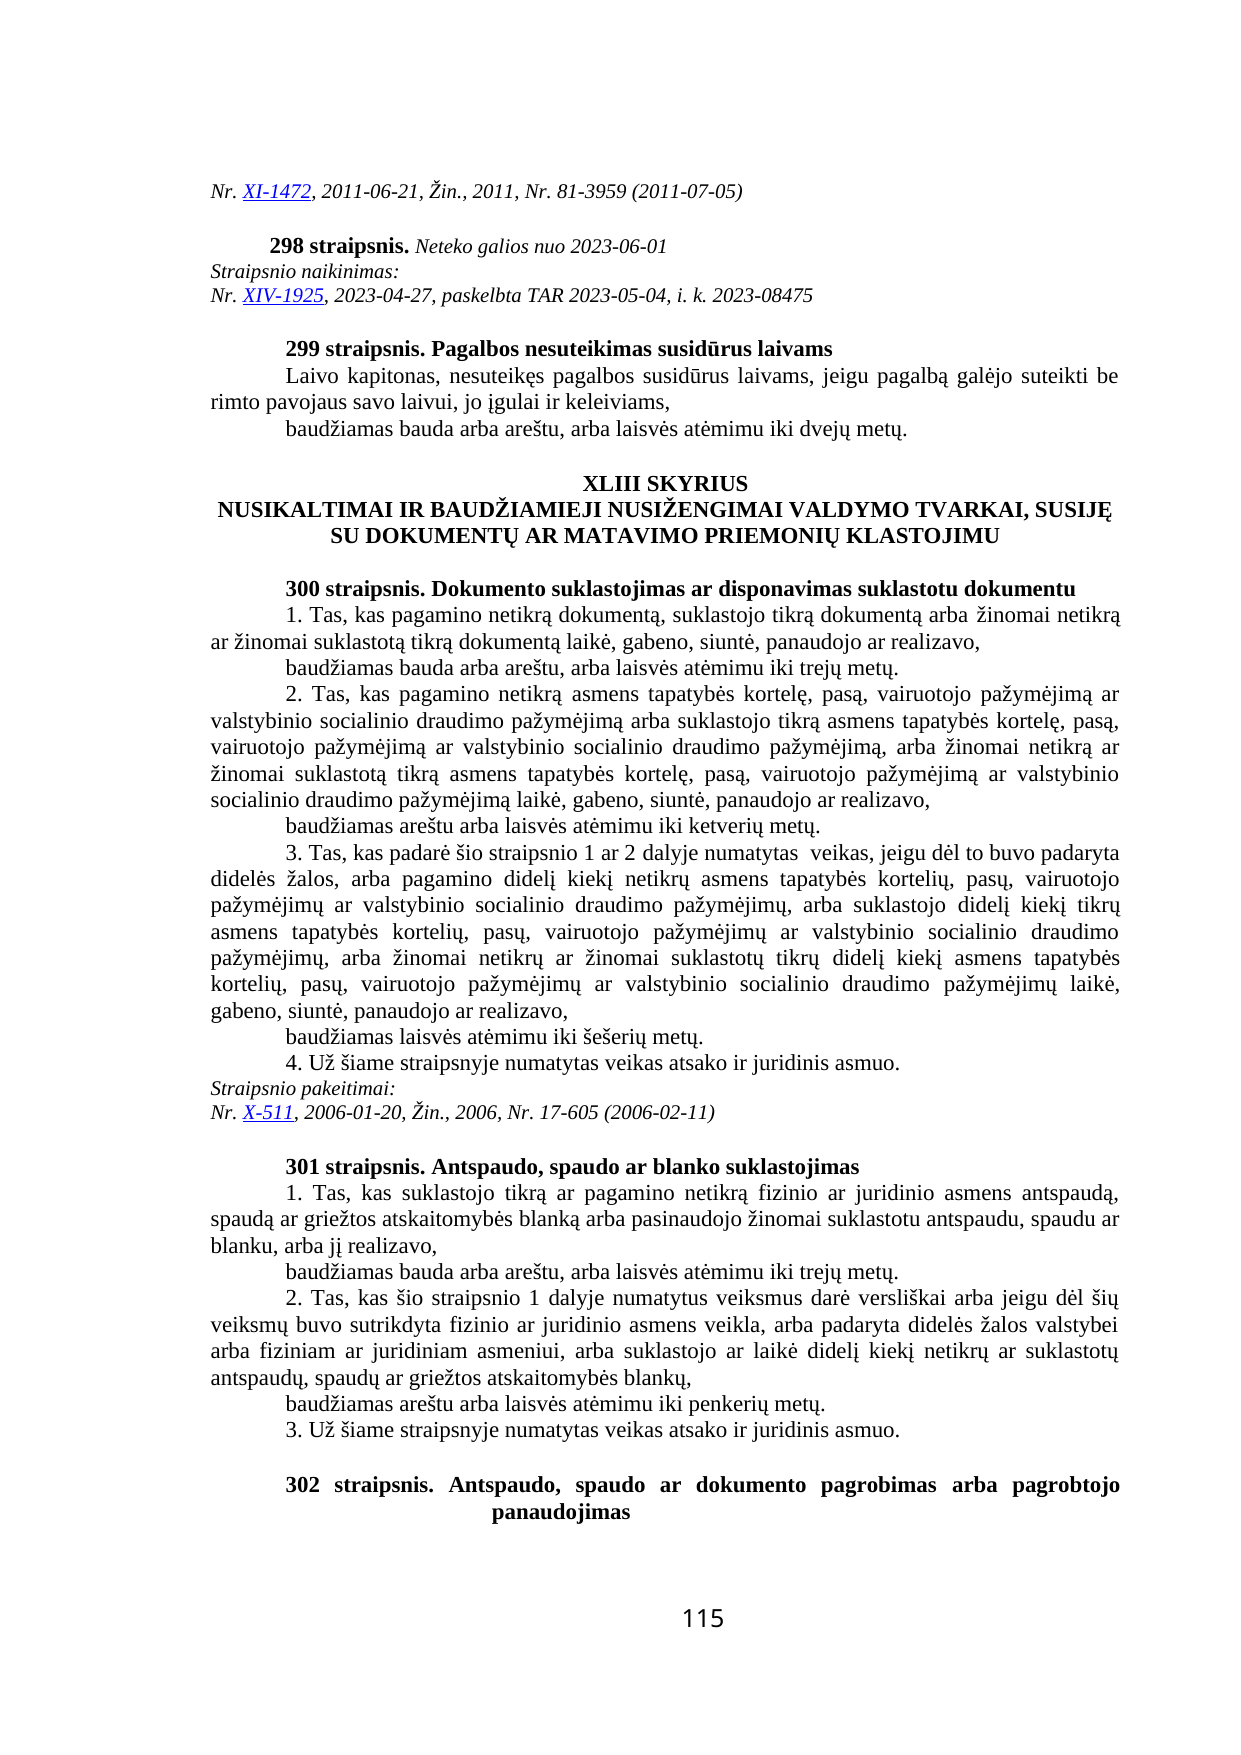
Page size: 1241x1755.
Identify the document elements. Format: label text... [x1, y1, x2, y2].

text 3. Už šiame straipsnyje numatytas veikas atsako ir juridinis asmuo. [210, 1416, 1120, 1443]
text 300 straipsnis. Dokumento suklastojimas ar disponavimas suklastotu dokumentu [285, 575, 1120, 601]
text baudžiamas bauda arba areštu, arba laisvės atėmimu iki trejų metų. [210, 1258, 1120, 1284]
text NUSIKALTIMAI IR BAUDŽIAMIEJI NUSIŽENGIMAI VALDYMO TVARKAI, SUSIJĘ SU DOKUMENTŲ AR MATAVIMO PRIEMONIŲ KLASTOJIMU [210, 496, 1120, 549]
text baudžiamas areštu arba laisvės atėmimu iki ketverių metų. [210, 812, 1120, 839]
text 4. Už šiame straipsnyje numatytas veikas atsako ir juridinis asmuo. [210, 1049, 1120, 1076]
text Straipsnio pakeitimai: [210, 1076, 1120, 1100]
text Nr. X-511, 2006-01-20, Žin., 2006, Nr. 17-605 (2006-02-11) [210, 1100, 1120, 1124]
text Nr. XI-1472, 2011-06-21, Žin., 2011, Nr. 81-3959 (2011-07-05) [210, 179, 1120, 203]
text Laivo kapitonas, nesuteikęs pagalbos susidūrus laivams, jeigu pagalbą galėjo suteikti be rimto pavojaus savo laivui, jo įgulai ir keleiviams, [210, 362, 1120, 414]
text XLIII SKYRIUS [210, 470, 1120, 496]
text 2. Tas, kas pagamino netikrą asmens tapatybės kortelę, pasą, vairuotojo pažymėjimą ar valstybinio socialinio draudimo pažymėjimą arba suklastojo tikrą asmens tapatybės kortelę, pasą, vairuotojo pažymėjimą ar valstybinio socialinio draudimo pažymėjimą, arba žinomai netikrą ar žinomai suklastotą tikrą asmens tapatybės kortelę, pasą, vairuotojo pažymėjimą ar valstybinio socialinio draudimo pažymėjimą laikė, gabeno, siuntė, panaudojo ar realizavo, [210, 681, 1120, 812]
text 302 straipsnis. Antspaudo, spaudo ar dokumento pagrobimas arba pagrobtojo panaudojimas [285, 1471, 1120, 1524]
text 1. Tas, kas pagamino netikrą dokumentą, suklastojo tikrą dokumentą arba žinomai netikrą ar žinomai suklastotą tikrą dokumentą laikė, gabeno, siuntė, panaudojo ar realizavo, [210, 601, 1120, 654]
text baudžiamas laisvės atėmimu iki šešerių metų. [210, 1023, 1120, 1049]
text baudžiamas areštu arba laisvės atėmimu iki penkerių metų. [210, 1390, 1120, 1416]
text 299 straipsnis. Pagalbos nesuteikimas susidūrus laivams [210, 336, 1120, 362]
text 2. Tas, kas šio straipsnio 1 dalyje numatytus veiksmus darė versliškai arba jeigu dėl šių veiksmų buvo sutrikdyta fizinio ar juridinio asmens veikla, arba padaryta didelės žalos valstybei arba fiziniam ar juridiniam asmeniui, arba suklastojo ar laikė didelį kiekį netikrų ar suklastotų antspaudų, spaudų ar griežtos atskaitomybės blankų, [210, 1284, 1120, 1390]
text baudžiamas bauda arba areštu, arba laisvės atėmimu iki dvejų metų. [210, 414, 1120, 441]
text 301 straipsnis. Antspaudo, spaudo ar blanko suklastojimas [210, 1153, 1120, 1179]
text 3. Tas, kas padarė šio straipsnio 1 ar 2 dalyje numatytas veikas, jeigu dėl to buvo padaryta didelės žalos, arba pagamino didelį kiekį netikrų asmens tapatybės kortelių, pasų, vairuotojo pažymėjimų ar valstybinio socialinio draudimo pažymėjimų, arba suklastojo didelį kiekį tikrų asmens tapatybės kortelių, pasų, vairuotojo pažymėjimų ar valstybinio socialinio draudimo pažymėjimų, arba žinomai netikrų ar žinomai suklastotų tikrų didelį kiekį asmens tapatybės kortelių, pasų, vairuotojo pažymėjimų ar valstybinio socialinio draudimo pažymėjimų laikė, gabeno, siuntė, panaudojo ar realizavo, [210, 839, 1120, 1023]
text baudžiamas bauda arba areštu, arba laisvės atėmimu iki trejų metų. [210, 654, 1120, 681]
text Nr. XIV-1925, 2023-04-27, paskelbta TAR 2023-05-04, i. k. 2023-08475 [210, 283, 1120, 307]
text Straipsnio naikinimas: [210, 259, 1120, 283]
text 1. Tas, kas suklastojo tikrą ar pagamino netikrą fizinio ar juridinio asmens antspaudą, spaudą ar griežtos atskaitomybės blanką arba pasinaudojo žinomai suklastotu antspaudu, spaudu ar blanku, arba jį realizavo, [210, 1179, 1120, 1258]
text 298 straipsnis. Neteko galios nuo 2023-06-01 [210, 232, 1120, 259]
